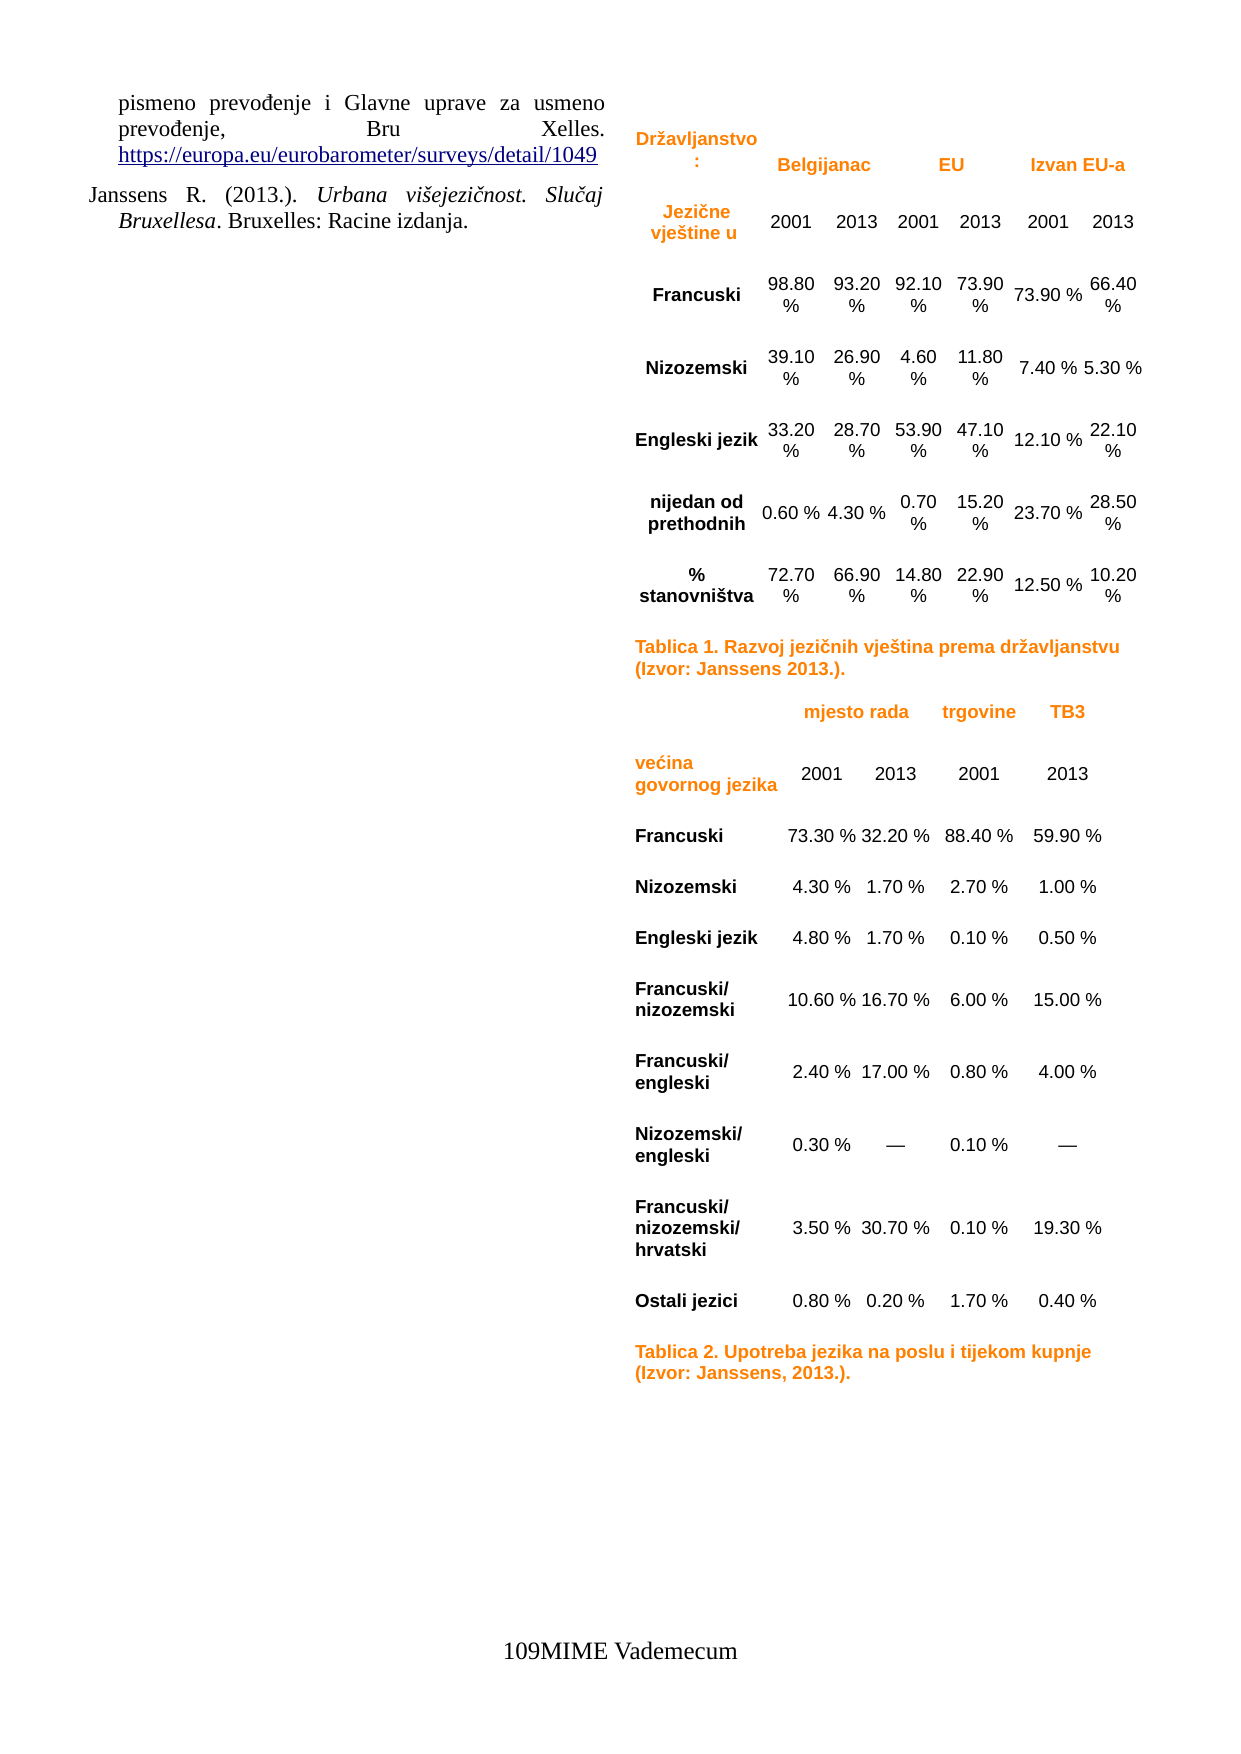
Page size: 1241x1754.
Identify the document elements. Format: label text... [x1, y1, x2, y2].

table_cell 1,00 % [1028, 876, 1107, 927]
table_cell 0,40 % [1028, 1290, 1107, 1341]
table_cell 0,80 % [930, 1050, 1028, 1123]
table_cell Nizozemski/engleski [635, 1123, 783, 1195]
table_header TB3 [1028, 701, 1107, 752]
table_cell 22,10 % [1083, 418, 1143, 491]
table_cell 72,70 % [758, 564, 824, 636]
table_cell 2,70 % [930, 876, 1028, 927]
table_cell 4,30 % [783, 876, 861, 927]
table_cell 0,10 % [930, 1195, 1028, 1289]
table_cell 39,10 % [758, 346, 824, 418]
table_cell 2013 [861, 752, 930, 824]
table_cell 0,30 % [783, 1123, 861, 1195]
table_header trgovine [930, 701, 1028, 752]
table_header [635, 701, 783, 752]
table_cell nijedan od prethodnih [635, 491, 758, 563]
text Tablica 1. Razvoj jezičnih vještina prema državljanstvu (Izvor: Janssens 2013.). [635, 636, 1152, 679]
table_cell Francuski [635, 825, 783, 876]
table_cell 33,20 % [758, 418, 824, 491]
table_cell Engleski jezik [635, 418, 758, 491]
table_cell — [861, 1123, 930, 1195]
table_cell 0,80 % [783, 1290, 861, 1341]
table_cell Ostali jezici [635, 1290, 783, 1341]
table_cell 10,60 % [783, 978, 861, 1050]
table_cell 15,20 % [947, 491, 1013, 563]
table_cell 4,00 % [1028, 1050, 1107, 1123]
table_cell 88,40 % [930, 825, 1028, 876]
table_cell 2001 [783, 752, 861, 824]
table_cell 3,50 % [783, 1195, 861, 1289]
table_cell 2013 [947, 201, 1013, 273]
table_header Državljanstvo: [635, 128, 758, 201]
table_cell 26,90 % [824, 346, 889, 418]
table_cell 0,50 % [1028, 927, 1107, 978]
table_cell 59,90 % [1028, 825, 1107, 876]
table_cell Francuski/nizozemski/hrvatski [635, 1195, 783, 1289]
table_cell 1,70 % [861, 876, 930, 927]
table_cell 2,40 % [783, 1050, 861, 1123]
table_cell 73,90 % [947, 273, 1013, 346]
table_cell 7,40 % [1013, 346, 1083, 418]
table_cell 12,10 % [1013, 418, 1083, 491]
table_cell 30,70 % [861, 1195, 930, 1289]
table_cell većina govornog jezika [635, 752, 783, 824]
table_cell 10,20 % [1083, 564, 1143, 636]
table_cell Francuski [635, 273, 758, 346]
table_cell 19,30 % [1028, 1195, 1107, 1289]
table_cell 66,90 % [824, 564, 889, 636]
table_cell 93,20 % [824, 273, 889, 346]
table_cell 0,10 % [930, 1123, 1028, 1195]
table_cell 23,70 % [1013, 491, 1083, 563]
table_header Izvan EU-a [1013, 128, 1143, 201]
table_cell 15,00 % [1028, 978, 1107, 1050]
table_cell Nizozemski [635, 346, 758, 418]
table_cell Francuski/engleski [635, 1050, 783, 1123]
table_cell 2001 [930, 752, 1028, 824]
table_cell 22,90 % [947, 564, 1013, 636]
table_cell 0,20 % [861, 1290, 930, 1341]
table_cell 28,70 % [824, 418, 889, 491]
table_cell 14,80 % [890, 564, 947, 636]
table_cell 0,70 % [890, 491, 947, 563]
table_cell 2001 [1013, 201, 1083, 273]
table_cell Jezične vještine u [635, 201, 758, 273]
table_cell 12,50 % [1013, 564, 1083, 636]
table_cell 4,80 % [783, 927, 861, 978]
text Tablica 2. Upotreba jezika na poslu i tijekom kupnje (Izvor: Janssens, 2013.). [635, 1341, 1152, 1384]
table_cell 0,10 % [930, 927, 1028, 978]
table_header EU [890, 128, 1013, 201]
table_cell Francuski/nizozemski [635, 978, 783, 1050]
table_header mjesto rada [783, 701, 930, 752]
table_cell 73,90 % [1013, 273, 1083, 346]
table_cell 16,70 % [861, 978, 930, 1050]
table_cell 11,80 % [947, 346, 1013, 418]
table_cell 2013 [1028, 752, 1107, 824]
table_cell 0,60 % [758, 491, 824, 563]
table_cell 5,30 % [1083, 346, 1143, 418]
text Janssens R. (2013.). Urbana višejezičnost. Slučaj Bruxellesa. Bruxelles: Racine izdanja. [88, 181, 605, 233]
table_cell 73,30 % [783, 825, 861, 876]
table_cell 92,10 % [890, 273, 947, 346]
table_cell Nizozemski [635, 876, 783, 927]
table_cell 2001 [890, 201, 947, 273]
table_cell % stanovništva [635, 564, 758, 636]
table_cell 1,70 % [930, 1290, 1028, 1341]
table_cell 6,00 % [930, 978, 1028, 1050]
table_cell — [1028, 1123, 1107, 1195]
table_cell 1,70 % [861, 927, 930, 978]
table_cell 2013 [824, 201, 889, 273]
table_cell 47,10 % [947, 418, 1013, 491]
table_cell 66,40 % [1083, 273, 1143, 346]
text pismeno prevođenje i Glavne uprave za usmeno prevođenje, Bru Xelles. https://europa.eu/eurobarometer/surveys/detail/1049 [88, 88, 605, 168]
table_cell 98,80 % [758, 273, 824, 346]
table_header Belgijanac [758, 128, 889, 201]
table_cell 53,90 % [890, 418, 947, 491]
table_cell Engleski jezik [635, 927, 783, 978]
table_cell 2001 [758, 201, 824, 273]
table_cell 2013 [1083, 201, 1143, 273]
table_cell 28,50 % [1083, 491, 1143, 563]
table_cell 17,00 % [861, 1050, 930, 1123]
table_cell 32,20 % [861, 825, 930, 876]
table_cell 4,60 % [890, 346, 947, 418]
table_cell 4,30 % [824, 491, 889, 563]
